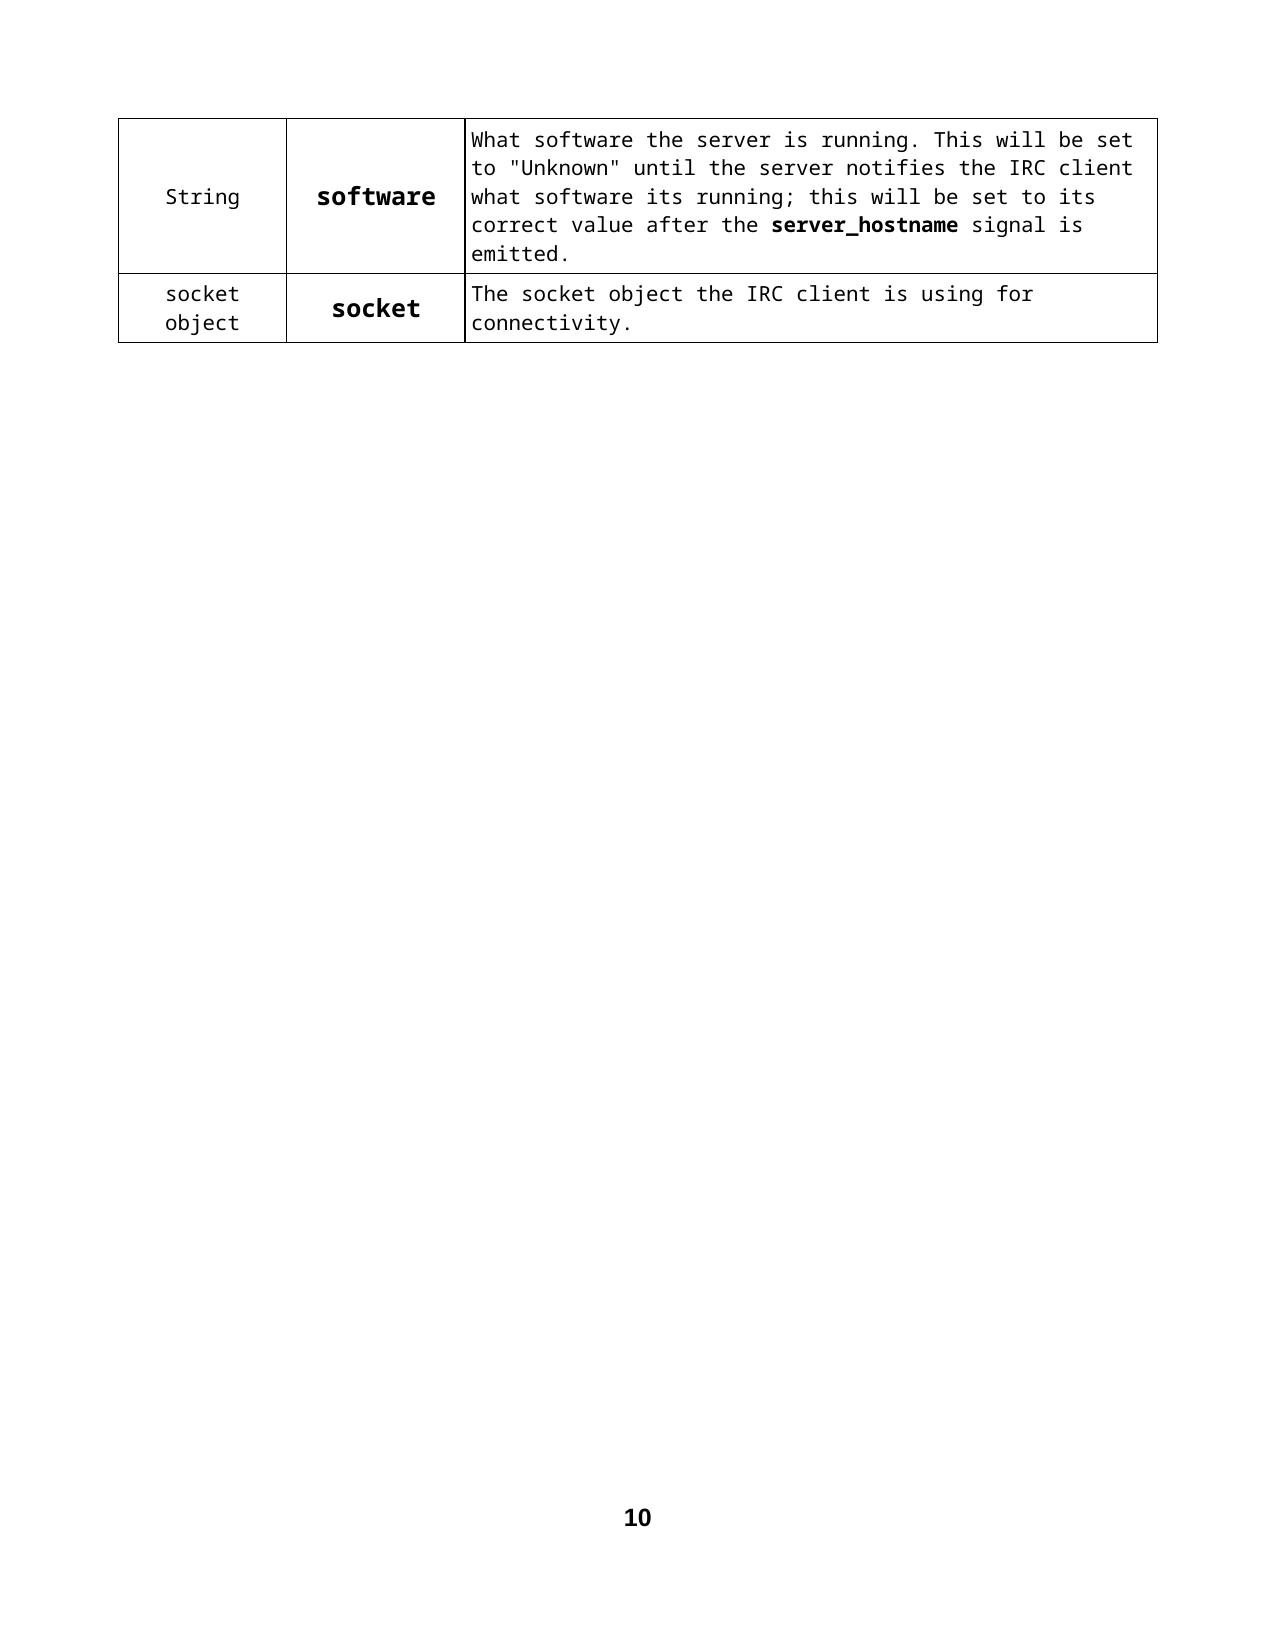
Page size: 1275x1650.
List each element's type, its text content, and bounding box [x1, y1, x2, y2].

table_cell String [119, 119, 286, 273]
table_cell What software the server is running. This will be set to "Unknown" until the server notifies the IRC client what software its running; this will be set to its correct value after the server_hostname signal is emitted. [466, 119, 1157, 273]
table_cell software [287, 119, 464, 273]
table_cell socket [287, 274, 464, 342]
table_cell socket object [119, 274, 286, 342]
table_cell The socket object the IRC client is using for connectivity. [466, 274, 1157, 342]
